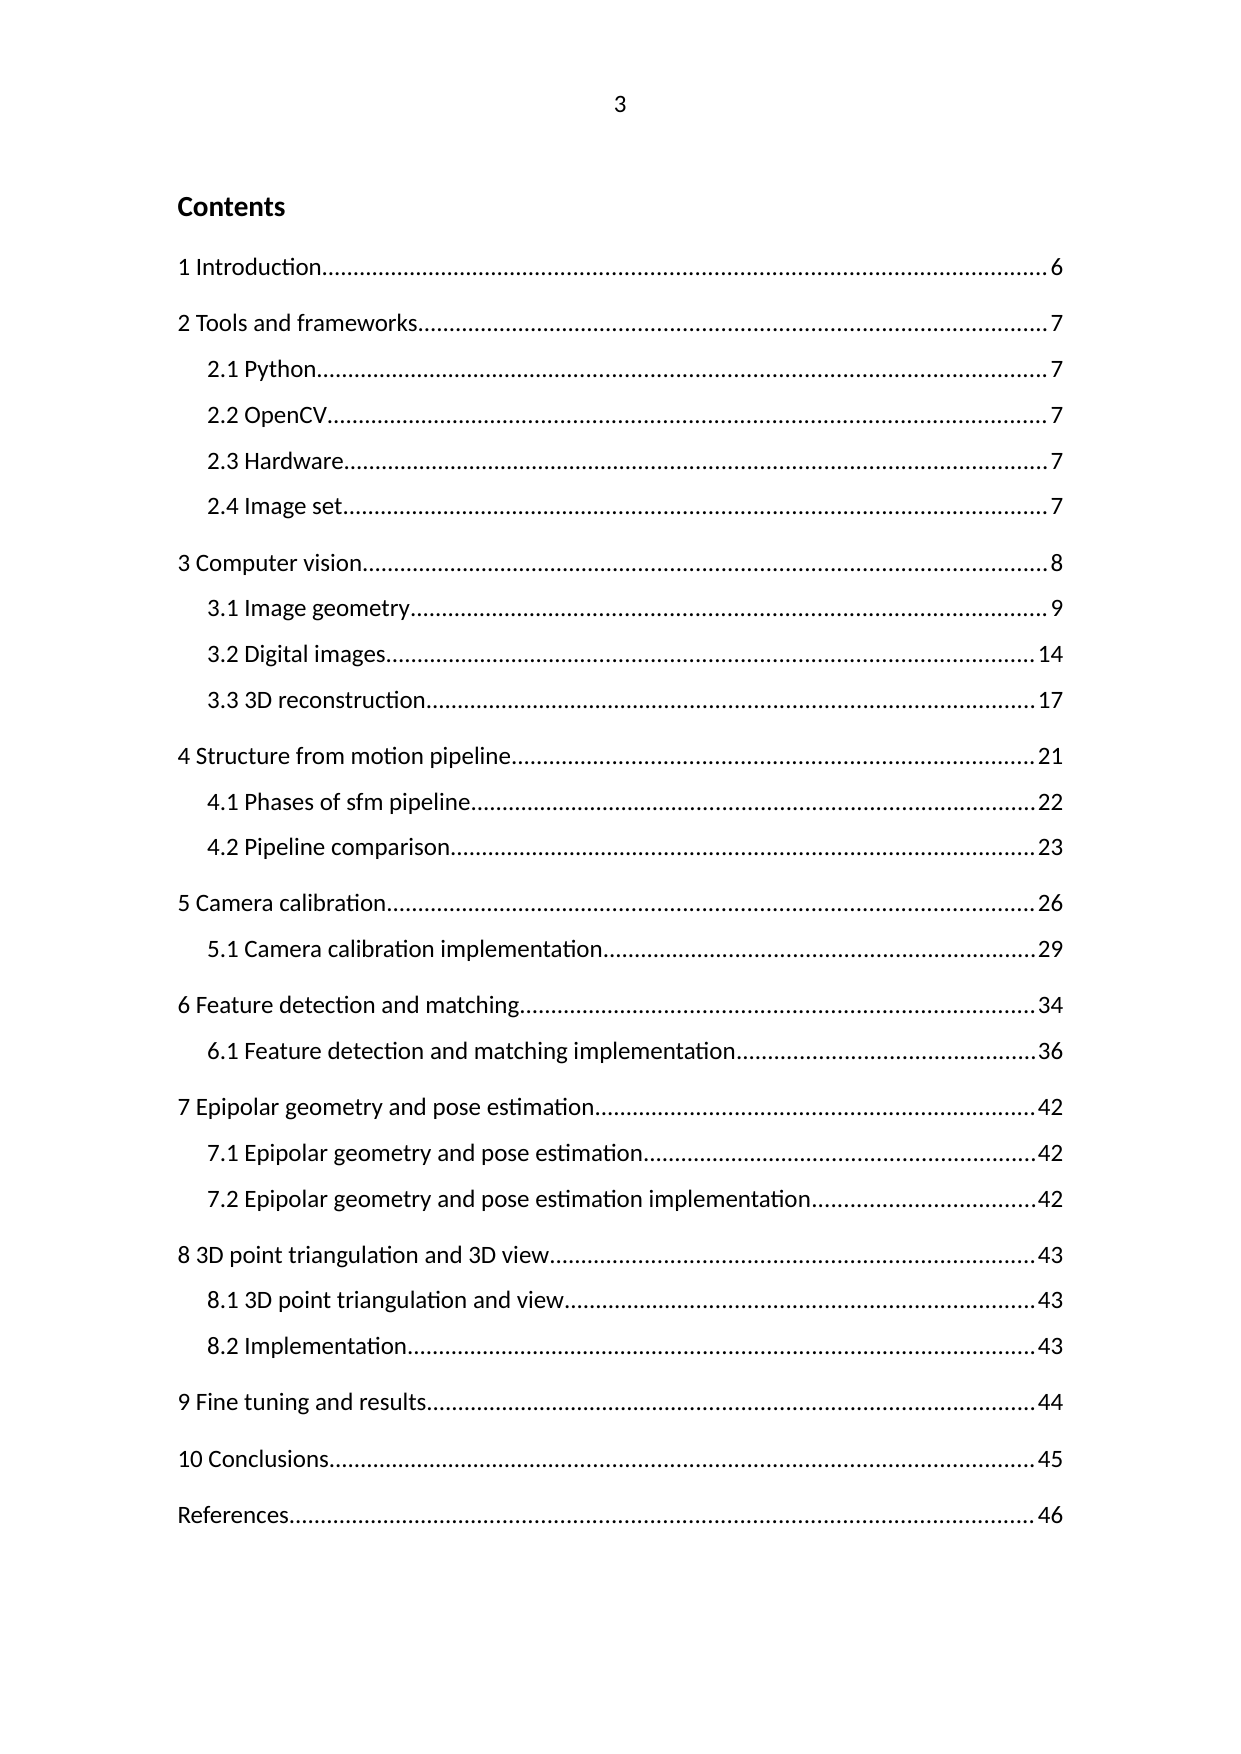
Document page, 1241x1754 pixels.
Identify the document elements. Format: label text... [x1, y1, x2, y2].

text 6 Feature detection and matching 34 [177, 989, 1063, 1020]
text 8 3D point triangulation and 3D view 43 [177, 1239, 1063, 1269]
text 5.1 Camera calibration implementation 29 [207, 933, 1063, 964]
text 2.4 Image set 7 [207, 491, 1063, 521]
text 2 Tools and frameworks 7 [177, 308, 1063, 338]
text 4 Structure from motion pipeline 21 [177, 740, 1063, 771]
text 6.1 Feature detection and matching implementation 36 [207, 1035, 1063, 1066]
text 3 Computer vision 8 [177, 547, 1063, 577]
text 2.2 OpenCV 7 [207, 399, 1063, 429]
text 2.3 Hardware 7 [207, 445, 1063, 475]
text 2.1 Python 7 [207, 353, 1063, 384]
text 7 Epipolar geometry and pose estimation 42 [177, 1091, 1063, 1122]
text 1 Introduction 6 [177, 251, 1063, 282]
text 7.1 Epipolar geometry and pose estimation 42 [207, 1137, 1063, 1168]
text 3.1 Image geometry 9 [207, 592, 1063, 623]
text 4.2 Pipeline comparison 23 [207, 831, 1063, 862]
text 5 Camera calibration 26 [177, 888, 1063, 918]
text 8.1 3D point triangulation and view 43 [207, 1285, 1063, 1315]
text 3.2 Digital images 14 [207, 638, 1063, 669]
text 4.1 Phases of sfm pipeline 22 [207, 786, 1063, 816]
text 9 Fine tuning and results 44 [177, 1387, 1063, 1417]
text Contents [177, 188, 1063, 223]
text 10 Conclusions 45 [177, 1443, 1063, 1473]
text 7.2 Epipolar geometry and pose estimation implementation 42 [207, 1183, 1063, 1213]
text 3.3 3D reconstruction 17 [207, 684, 1063, 714]
text References 46 [177, 1499, 1063, 1529]
text 8.2 Implementation 43 [207, 1330, 1063, 1361]
